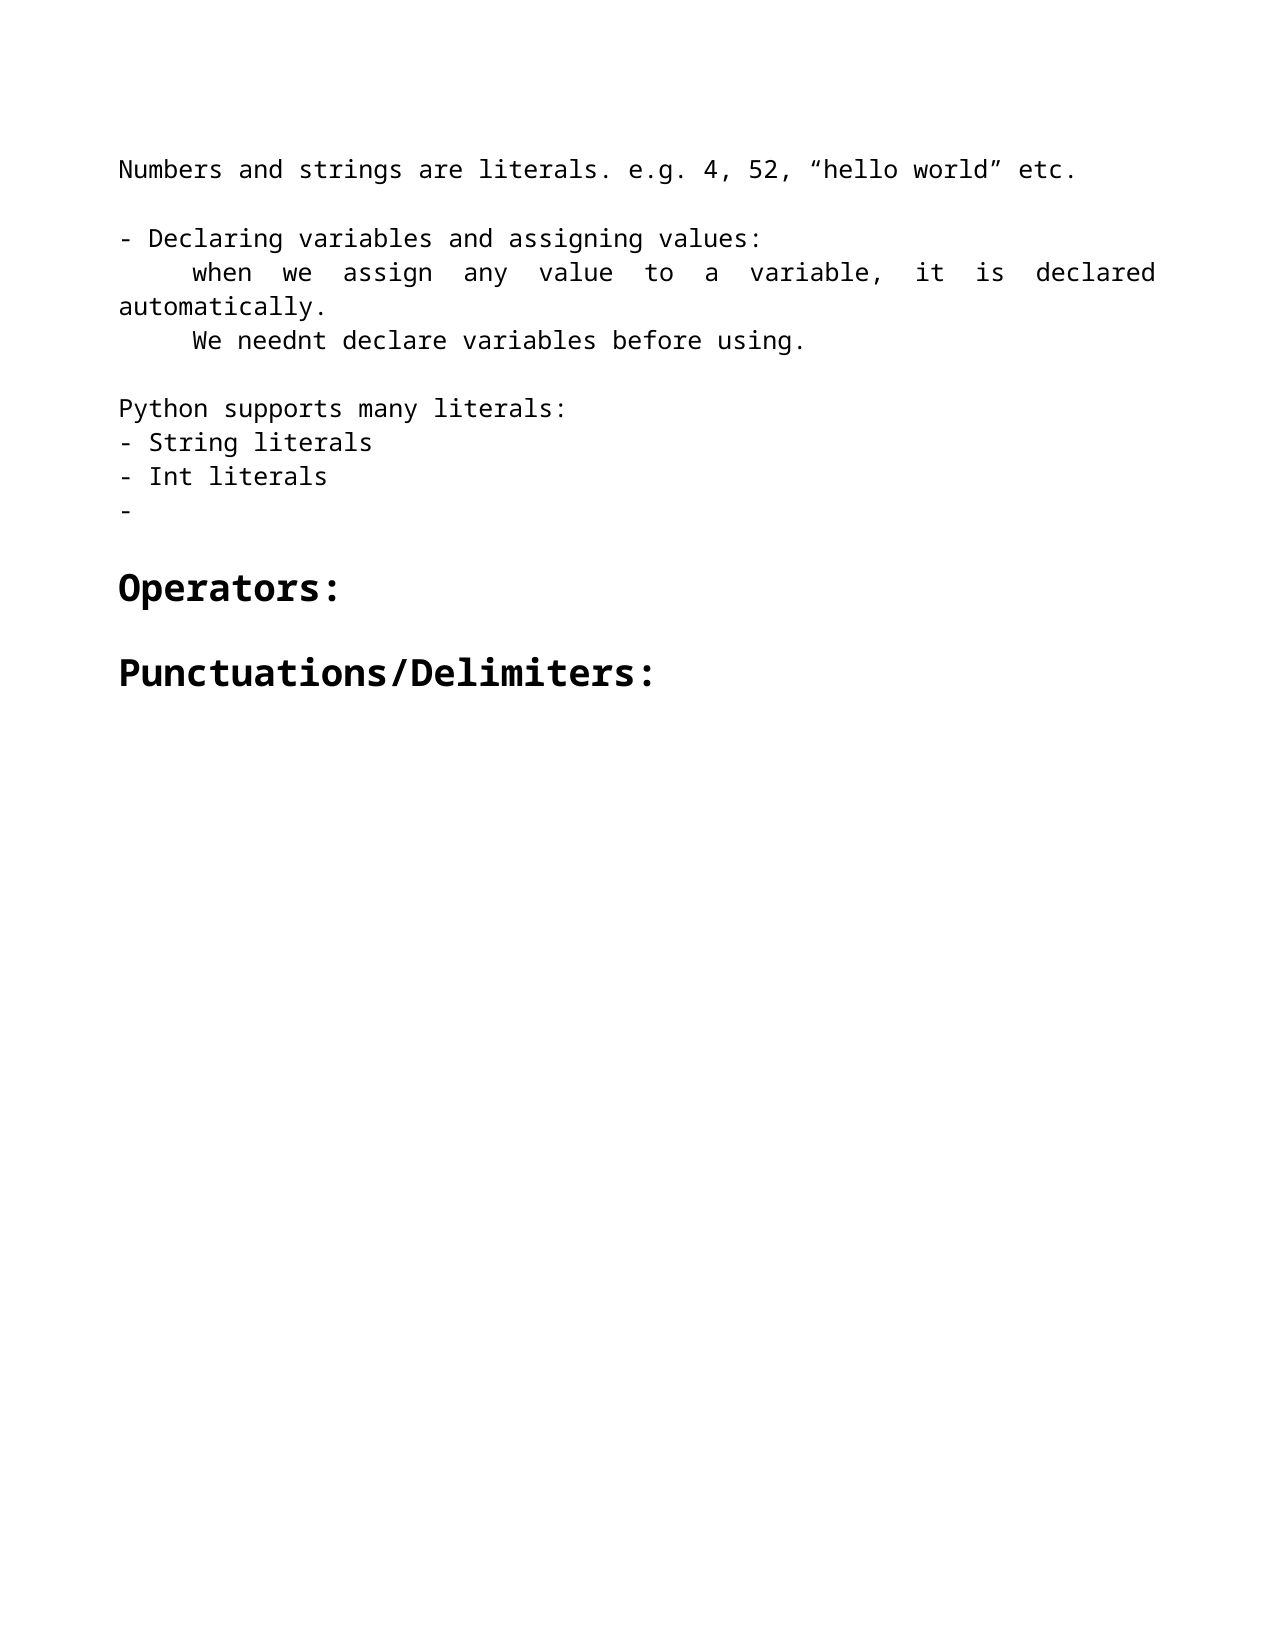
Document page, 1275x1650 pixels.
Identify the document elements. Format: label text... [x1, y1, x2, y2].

text - String literals [118, 425, 1157, 459]
text Punctuations/Delimiters: [118, 646, 1157, 697]
text - Int literals [118, 459, 1157, 493]
text when we assign any value to a variable, it is declared automatically. [118, 254, 1157, 322]
text - Declaring variables and assigning values: [118, 220, 1157, 254]
text - [118, 493, 1157, 527]
text Numbers and strings are literals. e.g. 4, 52, “hello world” etc. [118, 152, 1157, 186]
text We neednt declare variables before using. [118, 322, 1157, 357]
text Operators: [118, 561, 1157, 612]
text Python supports many literals: [118, 391, 1157, 425]
